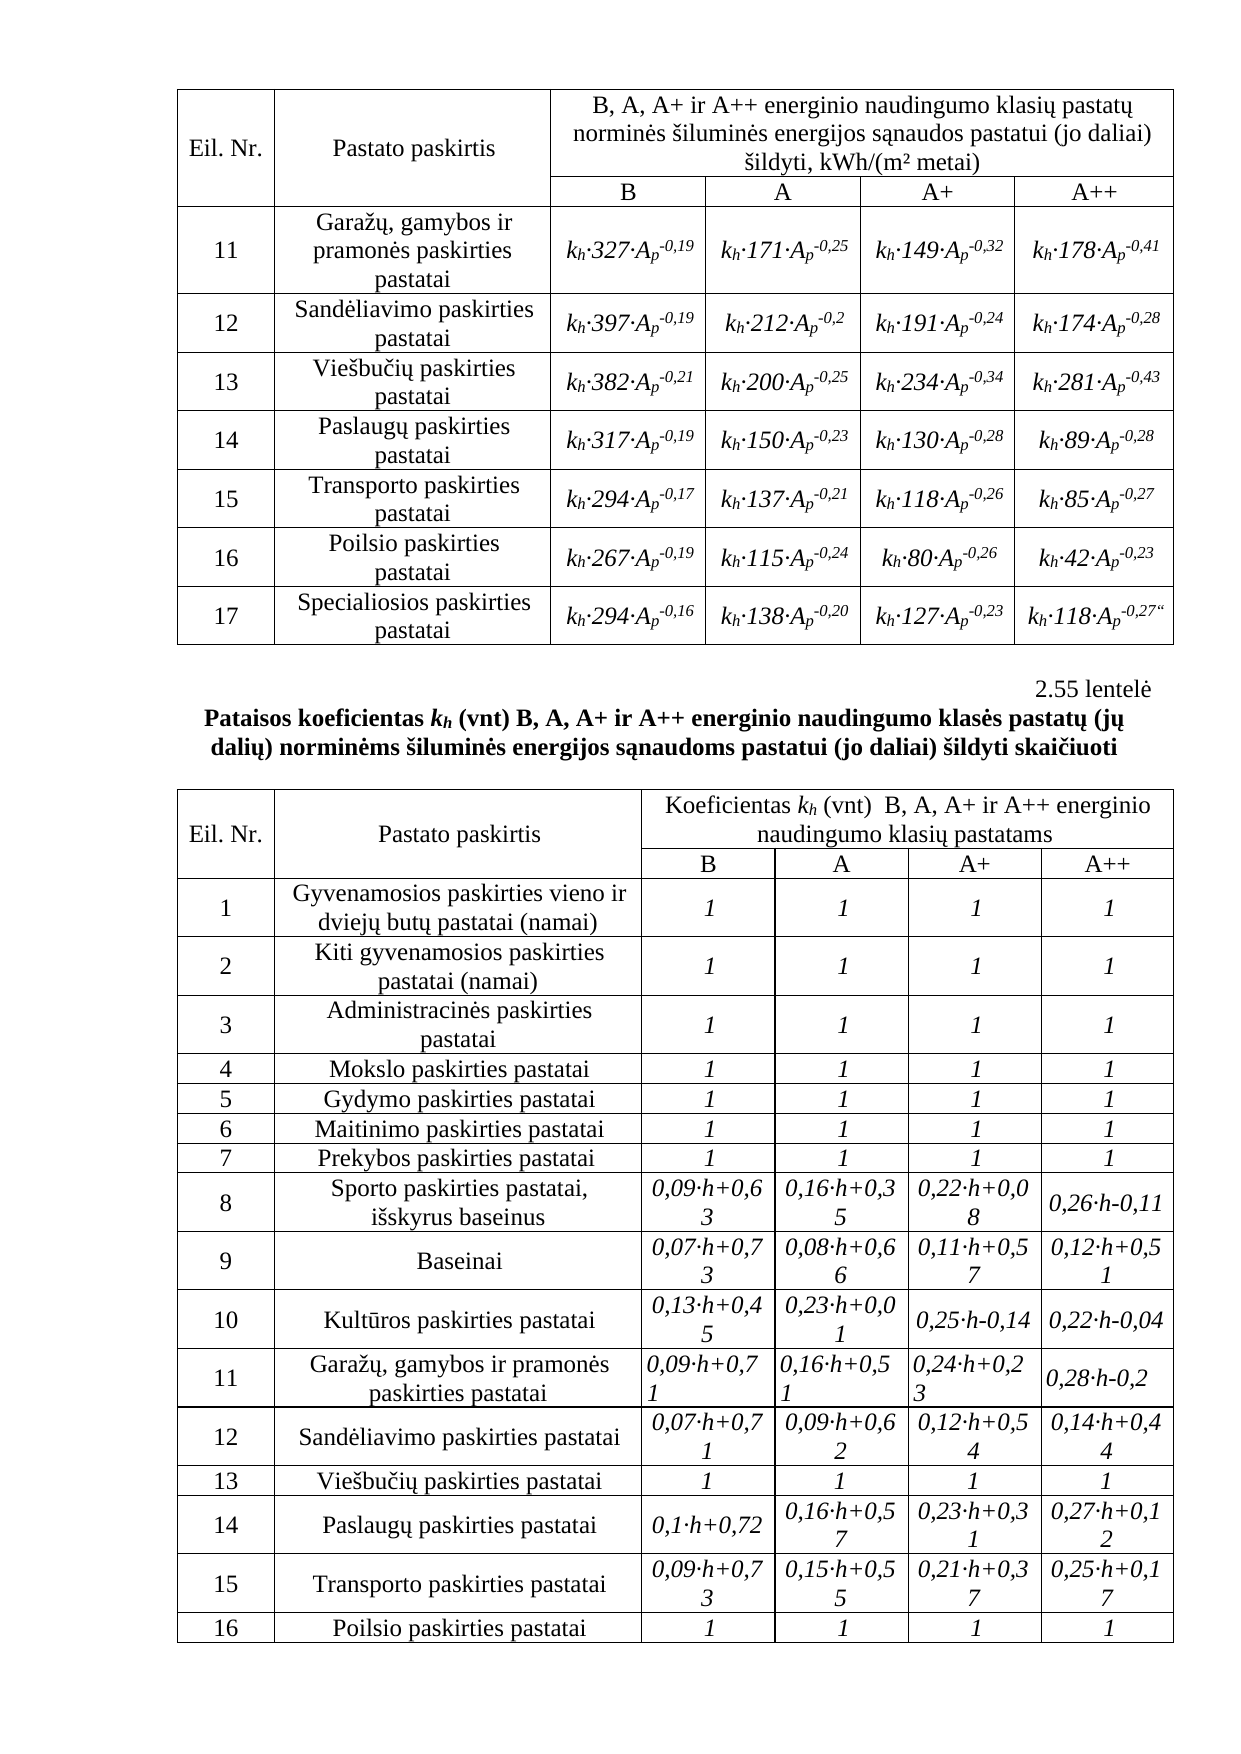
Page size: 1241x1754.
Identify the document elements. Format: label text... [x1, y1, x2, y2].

table_cell kh·118·Ap-0,27“ [1015, 587, 1173, 644]
table_header Pastato paskirtis [275, 90, 550, 206]
table_cell 1 [1042, 1054, 1173, 1083]
table_cell 1 [642, 1613, 774, 1642]
table_cell Gydymo paskirties pastatai [275, 1084, 641, 1113]
table_cell 14 [178, 1496, 274, 1553]
table_cell A+ [909, 849, 1041, 877]
table_cell 0,16·h+0,57 [776, 1496, 908, 1553]
table_cell 1 [1042, 1613, 1173, 1642]
table_cell 1 [1042, 996, 1173, 1053]
table_cell 1 [909, 1114, 1041, 1142]
table_cell 1 [776, 1613, 908, 1642]
table_cell A++ [1042, 849, 1173, 877]
table_cell 9 [178, 1232, 274, 1289]
table_cell kh·281·Ap-0,43 [1015, 353, 1173, 410]
table_cell 0,21·h+0,37 [909, 1554, 1041, 1612]
table_cell 11 [178, 207, 274, 293]
table_cell Maitinimo paskirties pastatai [275, 1114, 641, 1142]
table_cell kh·267·Ap-0,19 [551, 528, 705, 586]
table_cell kh·327·Ap-0,19 [551, 207, 705, 293]
table_cell kh·200·Ap-0,25 [706, 353, 860, 410]
table_cell 12 [178, 294, 274, 352]
table_cell 15 [178, 470, 274, 527]
table_cell kh·294·Ap-0,16 [551, 587, 705, 644]
table_cell Paslaugų paskirties pastatai [275, 411, 550, 469]
table_cell kh·150·Ap-0,23 [706, 411, 860, 469]
table_cell 1 [642, 1114, 774, 1142]
table_cell Kultūros paskirties pastatai [275, 1290, 641, 1348]
table_cell 0,1·h+0,72 [642, 1496, 774, 1553]
table_cell 1 [909, 937, 1041, 994]
table_cell 17 [178, 587, 274, 644]
table_cell 1 [776, 996, 908, 1053]
table_cell 13 [178, 1466, 274, 1495]
table_cell kh·149·Ap-0,32 [861, 207, 1014, 293]
table_cell 1 [642, 996, 774, 1053]
table_cell kh·138·Ap-0,20 [706, 587, 860, 644]
table_cell Sandėliavimo paskirties pastatai [275, 1408, 641, 1465]
table_cell 1 [1042, 1466, 1173, 1495]
table_cell 1 [1042, 937, 1173, 994]
table_cell kh·178·Ap-0,41 [1015, 207, 1173, 293]
table_cell 0,23·h+0,01 [776, 1290, 908, 1348]
table_cell 12 [178, 1408, 274, 1465]
table_cell kh·397·Ap-0,19 [551, 294, 705, 352]
table_cell 0,25·h+0,17 [1042, 1554, 1173, 1612]
table_cell 1 [776, 1114, 908, 1142]
table_cell Paslaugų paskirties pastatai [275, 1496, 641, 1553]
table_cell 0,12·h+0,51 [1042, 1232, 1173, 1289]
table_cell kh·118·Ap-0,26 [861, 470, 1014, 527]
table_cell kh·234·Ap-0,34 [861, 353, 1014, 410]
table_cell 0,14·h+0,44 [1042, 1408, 1173, 1465]
table_cell 0,22·h+0,08 [909, 1173, 1041, 1231]
table_cell 14 [178, 411, 274, 469]
table_cell kh·171·Ap-0,25 [706, 207, 860, 293]
table_cell kh·42·Ap-0,23 [1015, 528, 1173, 586]
table_cell 1 [1042, 1084, 1173, 1113]
table_cell A+ [861, 177, 1014, 206]
table_cell Sporto paskirties pastatai, išskyrus baseinus [275, 1173, 641, 1231]
table_cell Garažų, gamybos ir pramonės paskirties pastatai [275, 207, 550, 293]
table_cell 0,24·h+0,23 [909, 1349, 1041, 1406]
table_cell 15 [178, 1554, 274, 1612]
table_cell 0,23·h+0,31 [909, 1496, 1041, 1553]
table_header Koeficientas kh (vnt) B, A, A+ ir A++ energinio naudingumo klasių pastatams [642, 790, 1173, 848]
table_cell kh·294·Ap-0,17 [551, 470, 705, 527]
table_cell 1 [642, 1466, 774, 1495]
table_cell Prekybos paskirties pastatai [275, 1144, 641, 1172]
table_cell kh·89·Ap-0,28 [1015, 411, 1173, 469]
table_cell 10 [178, 1290, 274, 1348]
table_cell 1 [776, 1144, 908, 1172]
table_cell 7 [178, 1144, 274, 1172]
table_cell kh·80·Ap-0,26 [861, 528, 1014, 586]
table_cell 0,22·h-0,04 [1042, 1290, 1173, 1348]
table_cell kh·382·Ap-0,21 [551, 353, 705, 410]
table_cell 1 [909, 1084, 1041, 1113]
table_cell 0,08·h+0,66 [776, 1232, 908, 1289]
table_cell kh·212·Ap-0,2 [706, 294, 860, 352]
table_cell 1 [776, 1054, 908, 1083]
table_cell Garažų, gamybos ir pramonės paskirties pastatai [275, 1349, 641, 1406]
table_cell 8 [178, 1173, 274, 1231]
table_cell Transporto paskirties pastatai [275, 1554, 641, 1612]
table_cell kh·317·Ap-0,19 [551, 411, 705, 469]
table_cell 0,13·h+0,45 [642, 1290, 774, 1348]
table_cell 0,09·h+0,71 [642, 1349, 774, 1406]
table_cell 0,27·h+0,12 [1042, 1496, 1173, 1553]
table_cell 1 [776, 937, 908, 994]
table_cell 1 [642, 1054, 774, 1083]
table_cell kh·127·Ap-0,23 [861, 587, 1014, 644]
table_cell Specialiosios paskirties pastatai [275, 587, 550, 644]
table_cell 0,26·h-0,11 [1042, 1173, 1173, 1231]
table_cell 6 [178, 1114, 274, 1142]
table_cell B [551, 177, 705, 206]
table_cell Kiti gyvenamosios paskirties pastatai (namai) [275, 937, 641, 994]
table_cell 5 [178, 1084, 274, 1113]
table_header B, A, A+ ir A++ energinio naudingumo klasių pastatų norminės šiluminės energijos sąnaudos pastatui (jo daliai) šildyti, kWh/(m² metai) [551, 90, 1173, 176]
table_cell 0,15·h+0,55 [776, 1554, 908, 1612]
table_cell kh·174·Ap-0,28 [1015, 294, 1173, 352]
table_cell 0,12·h+0,54 [909, 1408, 1041, 1465]
table_cell Gyvenamosios paskirties vieno ir dviejų butų pastatai (namai) [275, 879, 641, 936]
table_cell 1 [909, 879, 1041, 936]
table_cell A [706, 177, 860, 206]
table_cell 1 [642, 937, 774, 994]
text Pataisos koeficientas kh (vnt) B, A, A+ ir A++ energinio naudingumo klasės pastatų (jų dalių) norminėms šiluminės energijos sąnaudoms pastatui (jo daliai) šildyti skaičiuoti [177, 703, 1151, 760]
table_cell 1 [909, 1144, 1041, 1172]
table_cell 0,28·h-0,2 [1042, 1349, 1173, 1406]
table_cell 1 [642, 879, 774, 936]
table_cell Administracinės paskirties pastatai [275, 996, 641, 1053]
table_cell 1 [642, 1144, 774, 1172]
table_cell 0,11·h+0,57 [909, 1232, 1041, 1289]
table_cell kh·137·Ap-0,21 [706, 470, 860, 527]
text 2.55 lentelė [177, 674, 1151, 703]
table_cell 1 [776, 1466, 908, 1495]
table_cell 1 [178, 879, 274, 936]
table_cell 13 [178, 353, 274, 410]
table_cell A++ [1015, 177, 1173, 206]
table_cell kh·115·Ap-0,24 [706, 528, 860, 586]
table_cell 0,16·h+0,51 [776, 1349, 908, 1406]
table_cell Poilsio paskirties pastatai [275, 1613, 641, 1642]
table_cell 1 [909, 1466, 1041, 1495]
table_header Eil. Nr. [178, 790, 274, 877]
table_cell Viešbučių paskirties pastatai [275, 353, 550, 410]
table_cell 0,25·h-0,14 [909, 1290, 1041, 1348]
table_header Eil. Nr. [178, 90, 274, 206]
table_cell 1 [776, 1084, 908, 1113]
table_cell 2 [178, 937, 274, 994]
table_cell 3 [178, 996, 274, 1053]
table_cell 1 [1042, 1144, 1173, 1172]
table_cell Transporto paskirties pastatai [275, 470, 550, 527]
table_cell 1 [909, 1054, 1041, 1083]
table_cell 0,09·h+0,62 [776, 1408, 908, 1465]
table_cell B [642, 849, 774, 877]
table_cell kh·191·Ap-0,24 [861, 294, 1014, 352]
table_cell 1 [1042, 879, 1173, 936]
table_cell 0,09·h+0,63 [642, 1173, 774, 1231]
table_cell A [776, 849, 908, 877]
table_cell 0,09·h+0,73 [642, 1554, 774, 1612]
table_cell 0,07·h+0,73 [642, 1232, 774, 1289]
table_cell 16 [178, 1613, 274, 1642]
table_cell 1 [1042, 1114, 1173, 1142]
table_cell 11 [178, 1349, 274, 1406]
table_cell 4 [178, 1054, 274, 1083]
table_cell 1 [642, 1084, 774, 1113]
table_cell Viešbučių paskirties pastatai [275, 1466, 641, 1495]
table_cell 1 [909, 1613, 1041, 1642]
table_cell 1 [909, 996, 1041, 1053]
table_cell Sandėliavimo paskirties pastatai [275, 294, 550, 352]
table_cell kh·130·Ap-0,28 [861, 411, 1014, 469]
table_cell 16 [178, 528, 274, 586]
table_cell 1 [776, 879, 908, 936]
table_cell kh·85·Ap-0,27 [1015, 470, 1173, 527]
table_cell 0,07·h+0,71 [642, 1408, 774, 1465]
table_cell Baseinai [275, 1232, 641, 1289]
table_cell Poilsio paskirties pastatai [275, 528, 550, 586]
table_header Pastato paskirtis [275, 790, 641, 877]
table_cell Mokslo paskirties pastatai [275, 1054, 641, 1083]
table_cell 0,16·h+0,35 [776, 1173, 908, 1231]
